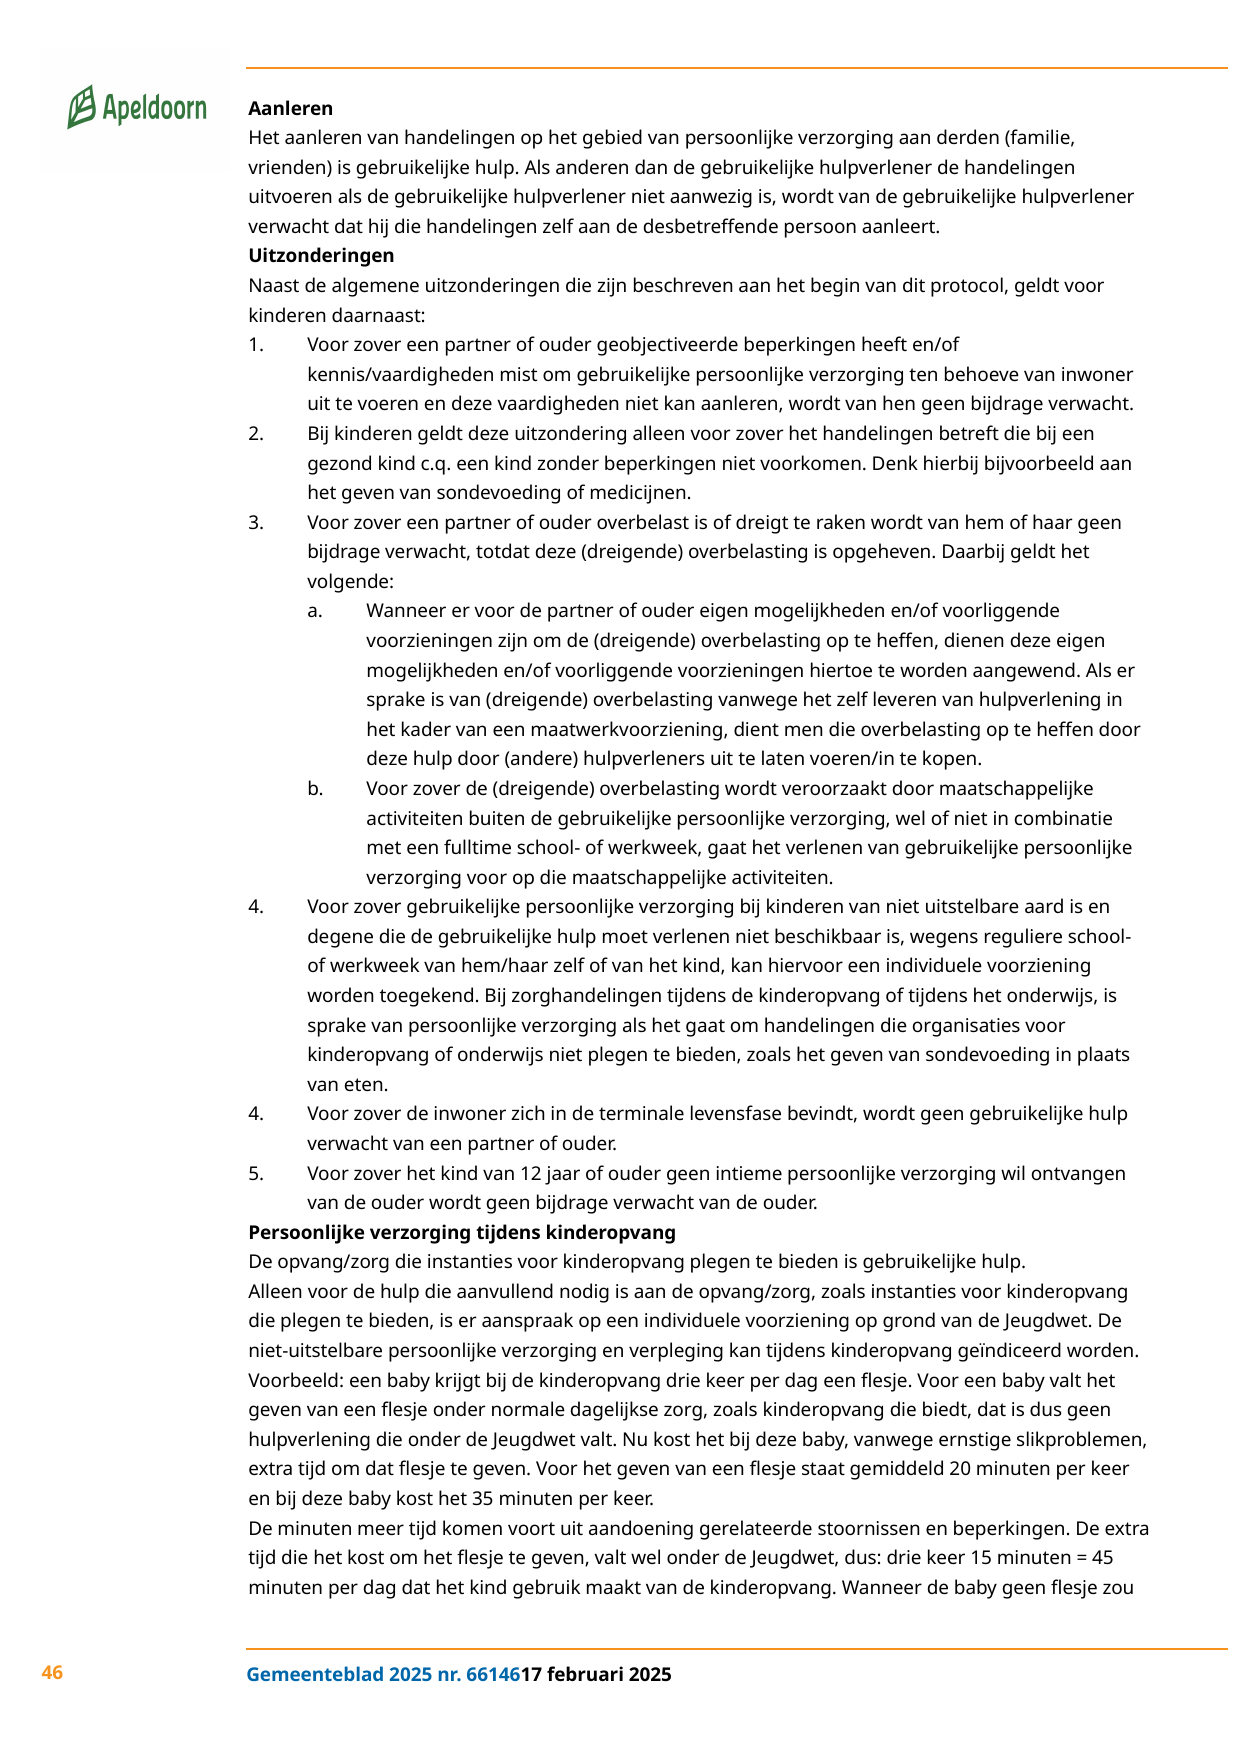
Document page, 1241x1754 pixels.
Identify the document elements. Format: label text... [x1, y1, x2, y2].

text Het aanleren van handelingen op het gebied van persoonlijke verzorging aan derden (familie, vrienden) is gebruikelijke hulp. Als anderen dan de gebruikelijke hulpverlener de handelingen uitvoeren als de gebruikelijke hulpverlener niet aanwezig is, wordt van de gebruikelijke hulpverlener verwacht dat hij die handelingen zelf aan de desbetreffende persoon aanleert. [248, 124, 1152, 239]
text Uitzonderingen [248, 243, 1152, 268]
text De opvang/zorg die instanties voor kinderopvang plegen te bieden is gebruikelijke hulp. [248, 1248, 1152, 1274]
text Aanleren [248, 95, 1152, 121]
list Voor zover de inwoner zich in de terminale levensfase bevindt, wordt geen gebruikelijke hulp verwacht van een partner of ouder. [248, 1101, 1152, 1156]
list Voor zover het kind van 12 jaar of ouder geen intieme persoonlijke verzorging wil ontvangen van de ouder wordt geen bijdrage verwacht van de ouder. [248, 1160, 1152, 1215]
list Wanneer er voor de partner of ouder eigen mogelijkheden en/of voorliggende voorzieningen zijn om de (dreigende) overbelasting op te heffen, dienen deze eigen mogelijkheden en/of voorliggende voorzieningen hiertoe te worden aangewend. Als er sprake is van (dreigende) overbelasting vanwege het zelf leveren van hulpverlening in het kader van een maatwerkvoorziening, dient men die overbelasting op te heffen door deze hulp door (andere) hulpverleners uit te laten voeren/in te kopen. [307, 598, 1152, 771]
picture [41, 47, 231, 172]
text Voorbeeld: een baby krijgt bij de kinderopvang drie keer per dag een flesje. Voor een baby valt het geven van een flesje onder normale dagelijkse zorg, zoals kinderopvang die biedt, dat is dus geen hulpverlening die onder de Jeugdwet valt. Nu kost het bij deze baby, vanwege ernstige slikproblemen, extra tijd om dat flesje te geven. Voor het geven van een flesje staat gemiddeld 20 minuten per keer en bij deze baby kost het 35 minuten per keer. [248, 1367, 1152, 1511]
text Persoonlijke verzorging tijdens kinderopvang [248, 1219, 1152, 1245]
text De minuten meer tijd komen voort uit aandoening gerelateerde stoornissen en beperkingen. De extra tijd die het kost om het flesje te geven, valt wel onder de Jeugdwet, dus: drie keer 15 minuten = 45 minuten per dag dat het kind gebruik maakt van de kinderopvang. Wanneer de baby geen flesje zou [248, 1515, 1152, 1600]
list Voor zover de (dreigende) overbelasting wordt veroorzaakt door maatschappelijke activiteiten buiten de gebruikelijke persoonlijke verzorging, wel of niet in combinatie met een fulltime school- of werkweek, gaat het verlenen van gebruikelijke persoonlijke verzorging voor op die maatschappelijke activiteiten. [307, 775, 1152, 890]
list Voor zover een partner of ouder geobjectiveerde beperkingen heeft en/of kennis/vaardigheden mist om gebruikelijke persoonlijke verzorging ten behoeve van inwoner uit te voeren en deze vaardigheden niet kan aanleren, wordt van hen geen bijdrage verwacht. [248, 331, 1152, 416]
list Bij kinderen geldt deze uitzondering alleen voor zover het handelingen betreft die bij een gezond kind c.q. een kind zonder beperkingen niet voorkomen. Denk hierbij bijvoorbeeld aan het geven van sondevoeding of medicijnen. [248, 420, 1152, 505]
text Alleen voor de hulp die aanvullend nodig is aan de opvang/zorg, zoals instanties voor kinderopvang die plegen te bieden, is er aanspraak op een individuele voorziening op grond van de Jeugdwet. De niet-uitstelbare persoonlijke verzorging en verpleging kan tijdens kinderopvang geïndiceerd worden. [248, 1278, 1152, 1363]
list Voor zover gebruikelijke persoonlijke verzorging bij kinderen van niet uitstelbare aard is en degene die de gebruikelijke hulp moet verlenen niet beschikbaar is, wegens reguliere school- of werkweek van hem/haar zelf of van het kind, kan hiervoor een individuele voorziening worden toegekend. Bij zorghandelingen tijdens de kinderopvang of tijdens het onderwijs, is sprake van persoonlijke verzorging als het gaat om handelingen die organisaties voor kinderopvang of onderwijs niet plegen te bieden, zoals het geven van sondevoeding in plaats van eten. [248, 893, 1152, 1097]
list Voor zover een partner of ouder overbelast is of dreigt te raken wordt van hem of haar geen bijdrage verwacht, totdat deze (dreigende) overbelasting is opgeheven. Daarbij geldt het volgende: [248, 509, 1152, 594]
text Naast de algemene uitzonderingen die zijn beschreven aan het begin van dit protocol, geldt voor kinderen daarnaast: [248, 272, 1152, 328]
